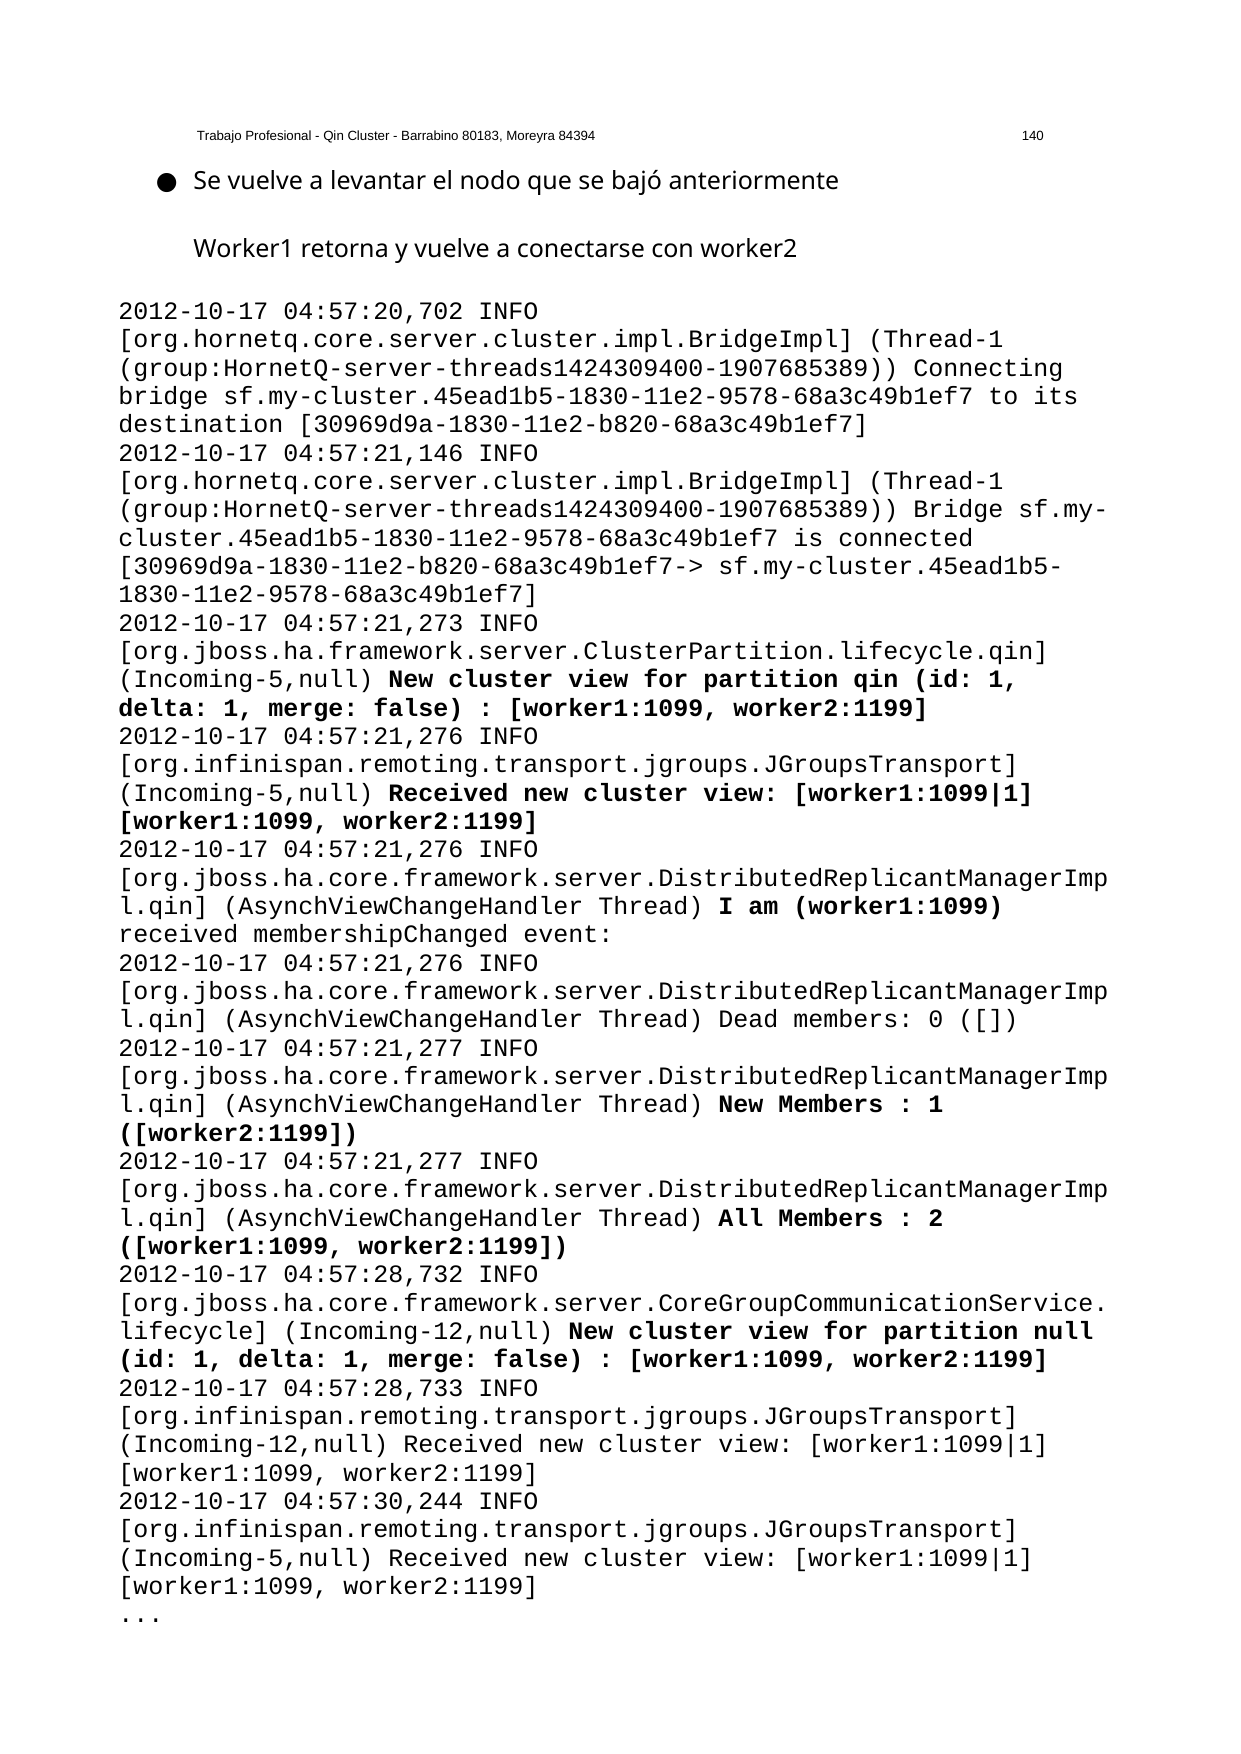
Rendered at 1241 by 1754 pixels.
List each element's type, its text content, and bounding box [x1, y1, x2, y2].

text 2012-10-17 04:57:28,732 INFO [org.jboss.ha.core.framework.server.CoreGroupCommunicationService.lifecycle] (Incoming-12,null) New cluster view for partition null (id: 1, delta: 1, merge: false) : [worker1:1099, worker2:1199] [118, 1262, 1122, 1375]
text ... [118, 1602, 1122, 1630]
text 2012-10-17 04:57:28,733 INFO [org.infinispan.remoting.transport.jgroups.JGroupsTransport] (Incoming-12,null) Received new cluster view: [worker1:1099|1] [worker1:1099, worker2:1199] [118, 1375, 1122, 1489]
text Worker1 retorna y vuelve a conectarse con worker2 [118, 231, 1122, 265]
text 2012-10-17 04:57:21,276 INFO [org.infinispan.remoting.transport.jgroups.JGroupsTransport] (Incoming-5,null) Received new cluster view: [worker1:1099|1] [worker1:1099, worker2:1199] [118, 724, 1122, 837]
text 2012-10-17 04:57:21,276 INFO [org.jboss.ha.core.framework.server.DistributedReplicantManagerImpl.qin] (AsynchViewChangeHandler Thread) Dead members: 0 ([]) [118, 950, 1122, 1035]
text 2012-10-17 04:57:21,276 INFO [org.jboss.ha.core.framework.server.DistributedReplicantManagerImpl.qin] (AsynchViewChangeHandler Thread) I am (worker1:1099) received membershipChanged event: [118, 837, 1122, 950]
list Se vuelve a levantar el nodo que se bajó anteriormente [156, 162, 1122, 197]
text 2012-10-17 04:57:30,244 INFO [org.infinispan.remoting.transport.jgroups.JGroupsTransport] (Incoming-5,null) Received new cluster view: [worker1:1099|1] [worker1:1099, worker2:1199] [118, 1489, 1122, 1602]
text 2012-10-17 04:57:21,277 INFO [org.jboss.ha.core.framework.server.DistributedReplicantManagerImpl.qin] (AsynchViewChangeHandler Thread) New Members : 1 ([worker2:1199]) [118, 1035, 1122, 1149]
text 2012-10-17 04:57:21,146 INFO [org.hornetq.core.server.cluster.impl.BridgeImpl] (Thread-1 (group:HornetQ-server-threads1424309400-1907685389)) Bridge sf.my-cluster.45ead1b5-1830-11e2-9578-68a3c49b1ef7 is connected [30969d9a-1830-11e2-b820-68a3c49b1ef7-> sf.my-cluster.45ead1b5-1830-11e2-9578-68a3c49b1ef7] [118, 440, 1122, 610]
text 2012-10-17 04:57:20,702 INFO [org.hornetq.core.server.cluster.impl.BridgeImpl] (Thread-1 (group:HornetQ-server-threads1424309400-1907685389)) Connecting bridge sf.my-cluster.45ead1b5-1830-11e2-9578-68a3c49b1ef7 to its destination [30969d9a-1830-11e2-b820-68a3c49b1ef7] [118, 299, 1122, 440]
text 2012-10-17 04:57:21,277 INFO [org.jboss.ha.core.framework.server.DistributedReplicantManagerImpl.qin] (AsynchViewChangeHandler Thread) All Members : 2 ([worker1:1099, worker2:1199]) [118, 1149, 1122, 1262]
text 2012-10-17 04:57:21,273 INFO [org.jboss.ha.framework.server.ClusterPartition.lifecycle.qin] (Incoming-5,null) New cluster view for partition qin (id: 1, delta: 1, merge: false) : [worker1:1099, worker2:1199] [118, 610, 1122, 724]
